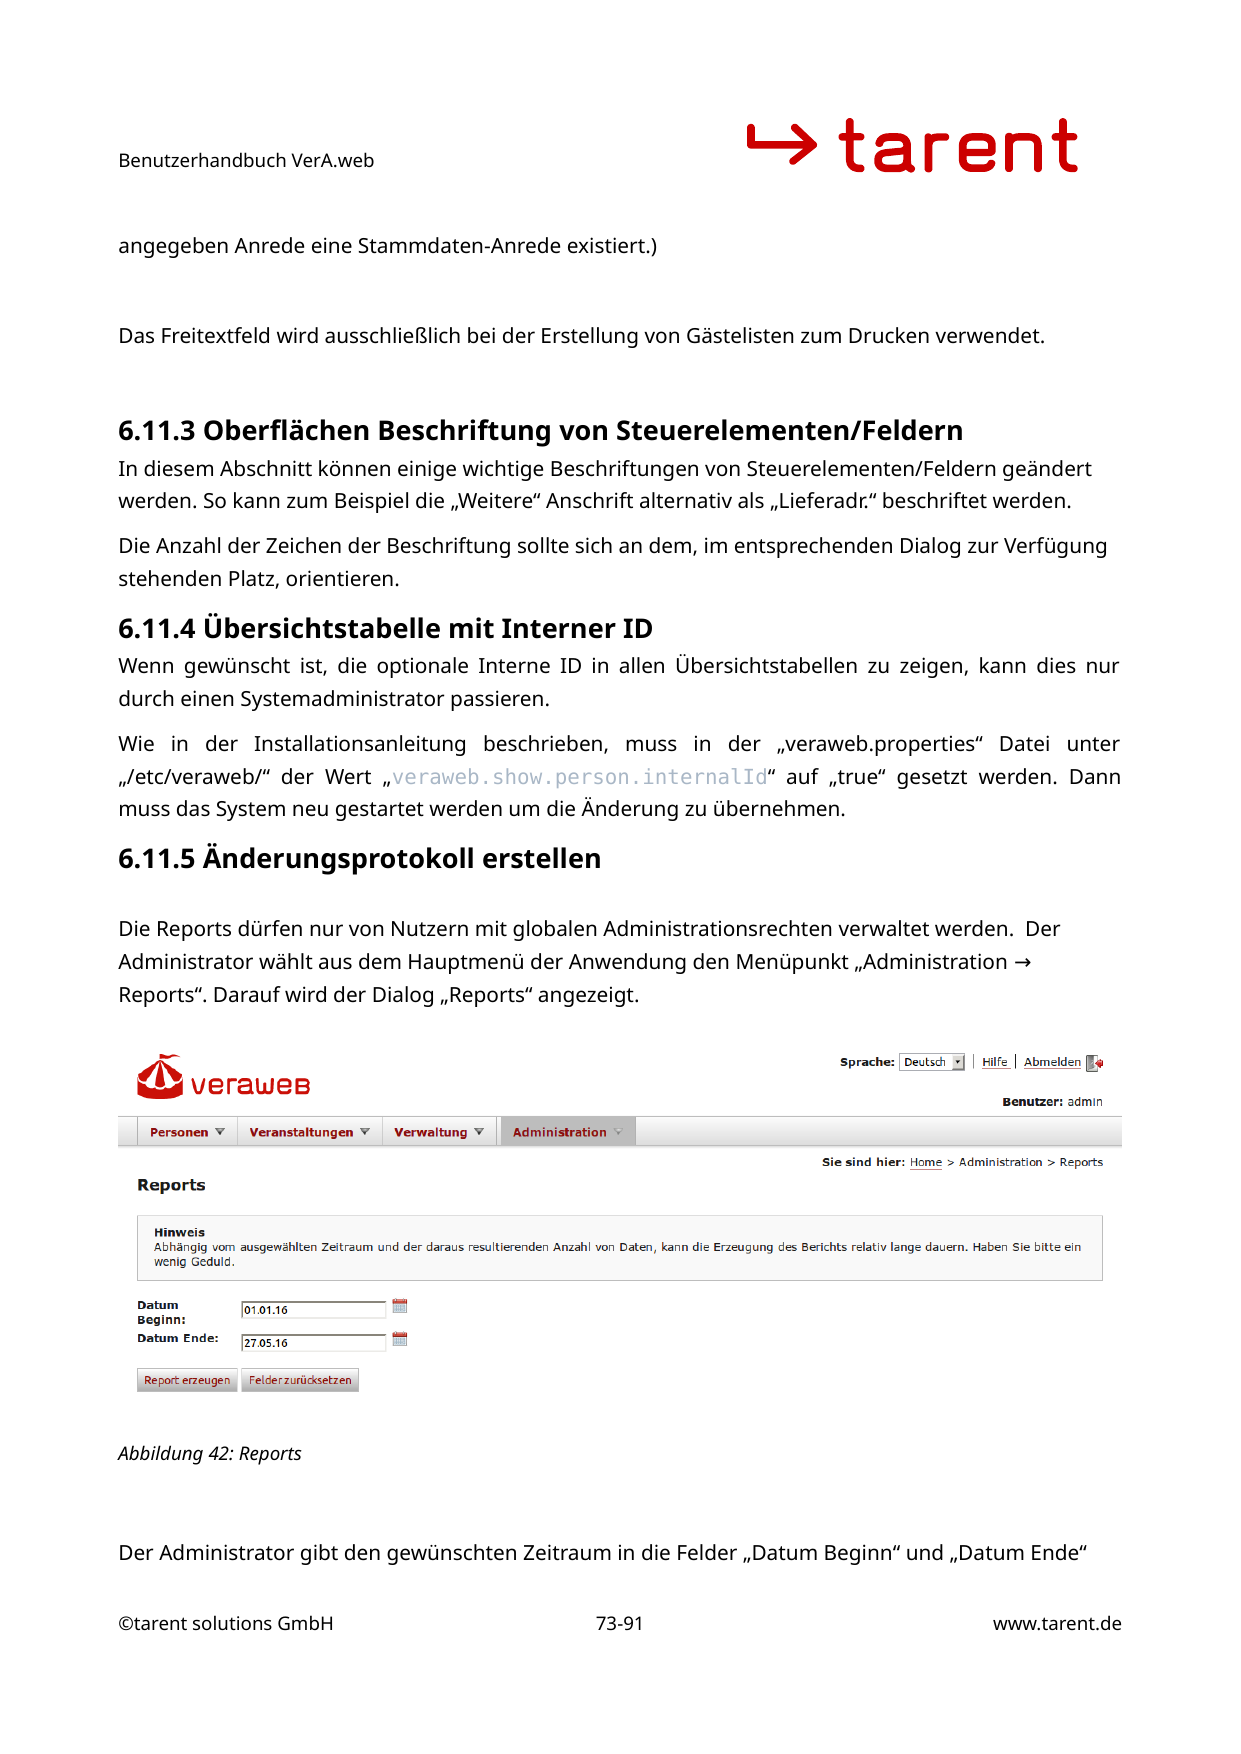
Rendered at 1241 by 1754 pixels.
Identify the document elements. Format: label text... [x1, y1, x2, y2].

text Abbildung 42: Reports [118, 1413, 1122, 1466]
text Das Freitextfeld wird ausschließlich bei der Erstellung von Gästelisten zum Drucken verwendet. [118, 322, 1122, 350]
text angegeben Anrede eine Stammdaten-Anrede existiert.) [118, 232, 1122, 260]
subtitle Oberflächen Beschriftung von Steuerelementen/Feldern [118, 412, 1122, 448]
text Der Administrator gibt den gewünschten Zeitraum in die Felder „Datum Beginn“ und „Datum Ende“ [118, 1538, 1122, 1567]
text Wenn gewünscht ist, die optionale Interne ID in allen Übersichtstabellen zu zeigen, kann dies nur durch einen Systemadministrator passieren. [118, 652, 1122, 713]
text Die Reports dürfen nur von Nutzern mit globalen Administrationsrechten verwaltet werden. Der Administrator wählt aus dem Hauptmenü der Anwendung den Menüpunkt „Administration → Reports“. Darauf wird der Dialog „Reports“ angezeigt. [118, 914, 1122, 1008]
text Wie in der Installationsanleitung beschrieben, muss in der „veraweb.properties“ Datei unter „/etc/veraweb/“ der Wert „veraweb.show.person.internalId“ auf „true“ gesetzt werden. Dann muss das System neu gestartet werden um die Änderung zu übernehmen. [118, 729, 1122, 823]
subtitle Änderungsprotokoll erstellen [118, 839, 1122, 876]
text In diesem Abschnitt können einige wichtige Beschriftungen von Steuerelementen/Feldern geändert werden. So kann zum Beispiel die „Weitere“ Anschrift alternativ als „Lieferadr.“ beschriftet werden. [118, 454, 1122, 515]
text Die Anzahl der Zeichen der Beschriftung sollte sich an dem, im entsprechenden Dialog zur Verfügung stehenden Platz, orientieren. [118, 532, 1122, 593]
picture [118, 1048, 1122, 1413]
subtitle Übersichtstabelle mit Interner ID [118, 609, 1122, 646]
